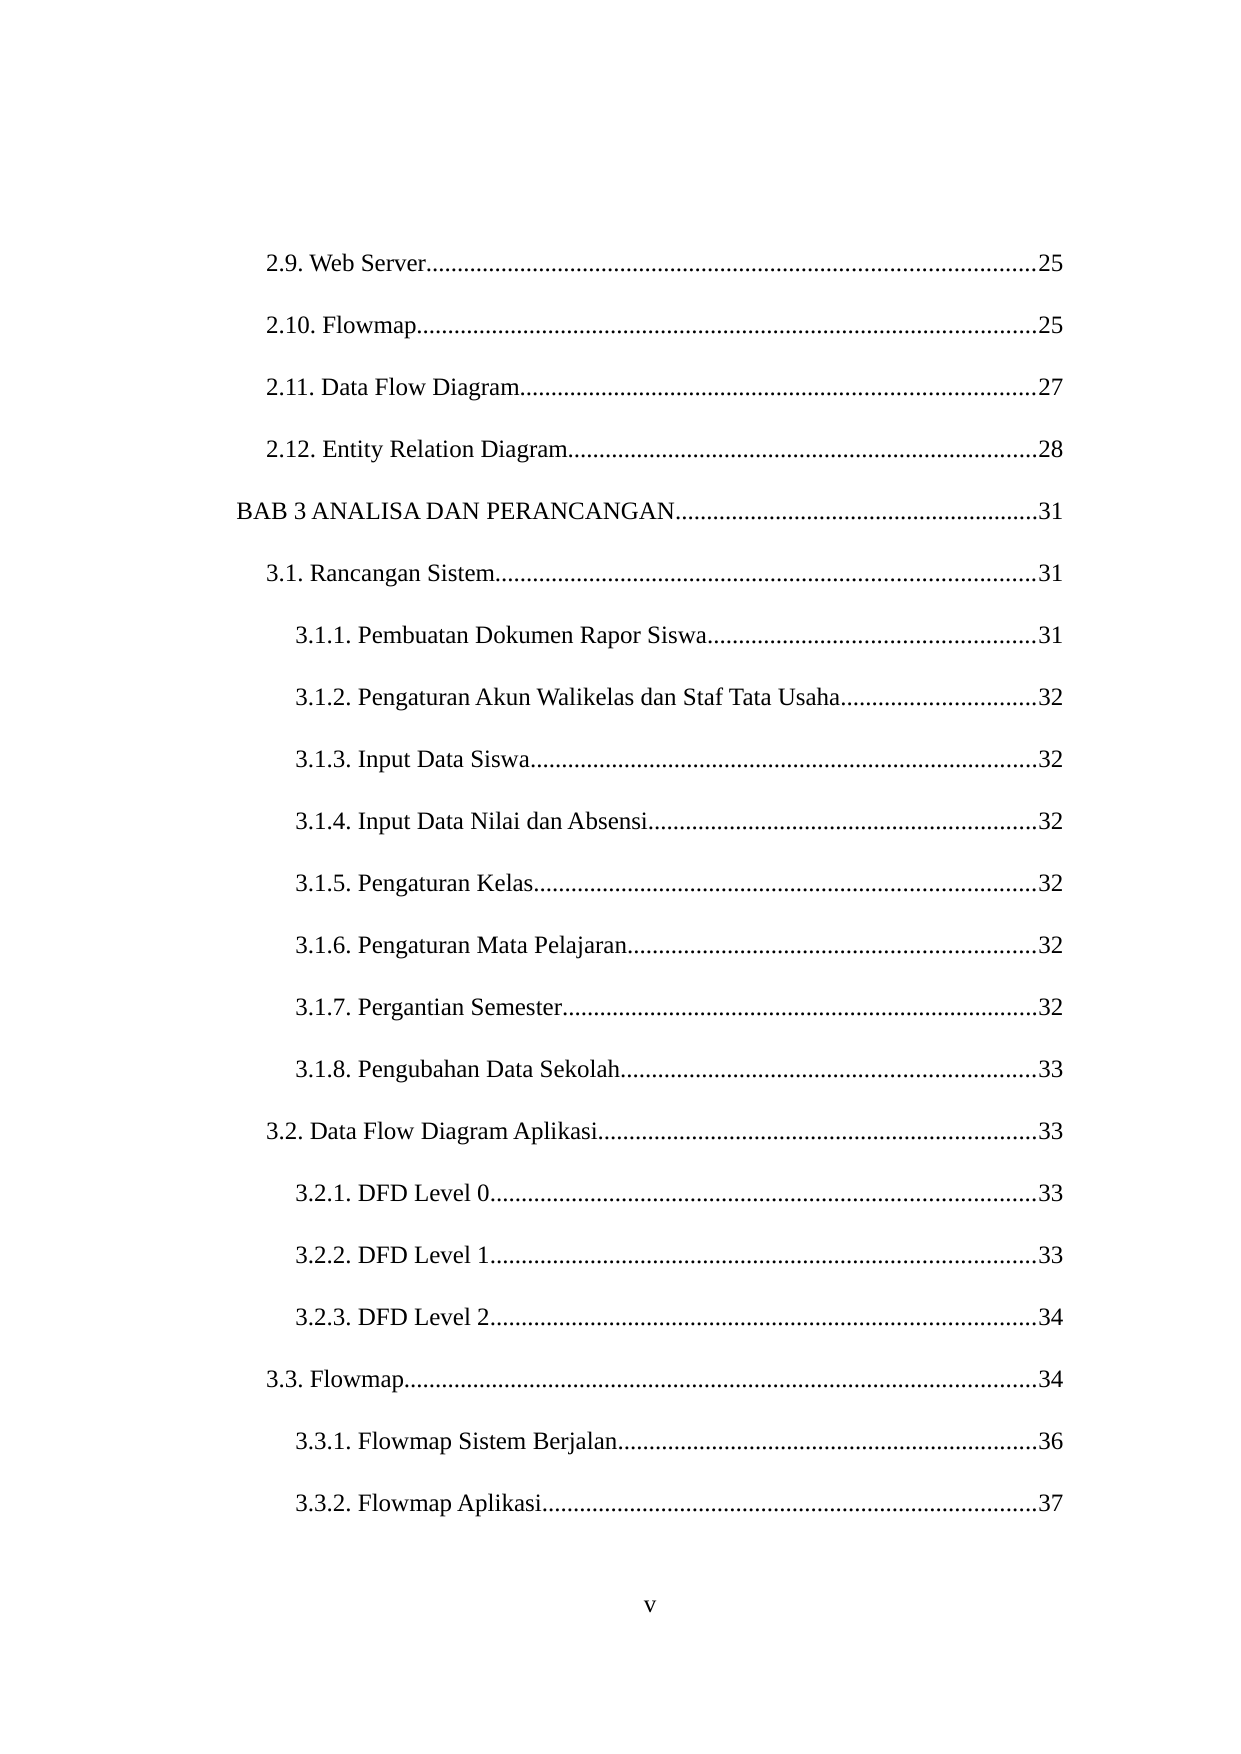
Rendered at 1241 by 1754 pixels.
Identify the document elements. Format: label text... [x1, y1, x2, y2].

text 2.9. Web Server 25 [266, 236, 1063, 281]
text 3.3. Flowmap 34 [266, 1352, 1063, 1396]
text 3.1.7. Pergantian Semester 32 [295, 980, 1063, 1024]
text 3.1. Rancangan Sistem 31 [266, 546, 1063, 590]
text 2.12. Entity Relation Diagram 28 [266, 422, 1063, 466]
text 3.1.2. Pengaturan Akun Walikelas dan Staf Tata Usaha 32 [295, 670, 1063, 714]
text 3.3.1. Flowmap Sistem Berjalan 36 [295, 1414, 1063, 1458]
text 3.2.2. DFD Level 1 33 [295, 1228, 1063, 1272]
text 3.1.8. Pengubahan Data Sekolah 33 [295, 1042, 1063, 1086]
text 3.1.4. Input Data Nilai dan Absensi 32 [295, 794, 1063, 838]
text 3.1.1. Pembuatan Dokumen Rapor Siswa 31 [295, 608, 1063, 652]
text 3.1.3. Input Data Siswa 32 [295, 732, 1063, 776]
text 2.11. Data Flow Diagram 27 [266, 360, 1063, 404]
text 2.10. Flowmap 25 [266, 298, 1063, 342]
text 3.3.2. Flowmap Aplikasi 37 [295, 1476, 1063, 1520]
text 3.2. Data Flow Diagram Aplikasi 33 [266, 1104, 1063, 1148]
text BAB 3 ANALISA DAN PERANCANGAN 31 [236, 484, 1063, 528]
text 3.2.1. DFD Level 0 33 [295, 1166, 1063, 1210]
text 3.1.5. Pengaturan Kelas 32 [295, 856, 1063, 900]
text 3.2.3. DFD Level 2 34 [295, 1290, 1063, 1334]
text 3.1.6. Pengaturan Mata Pelajaran 32 [295, 918, 1063, 962]
